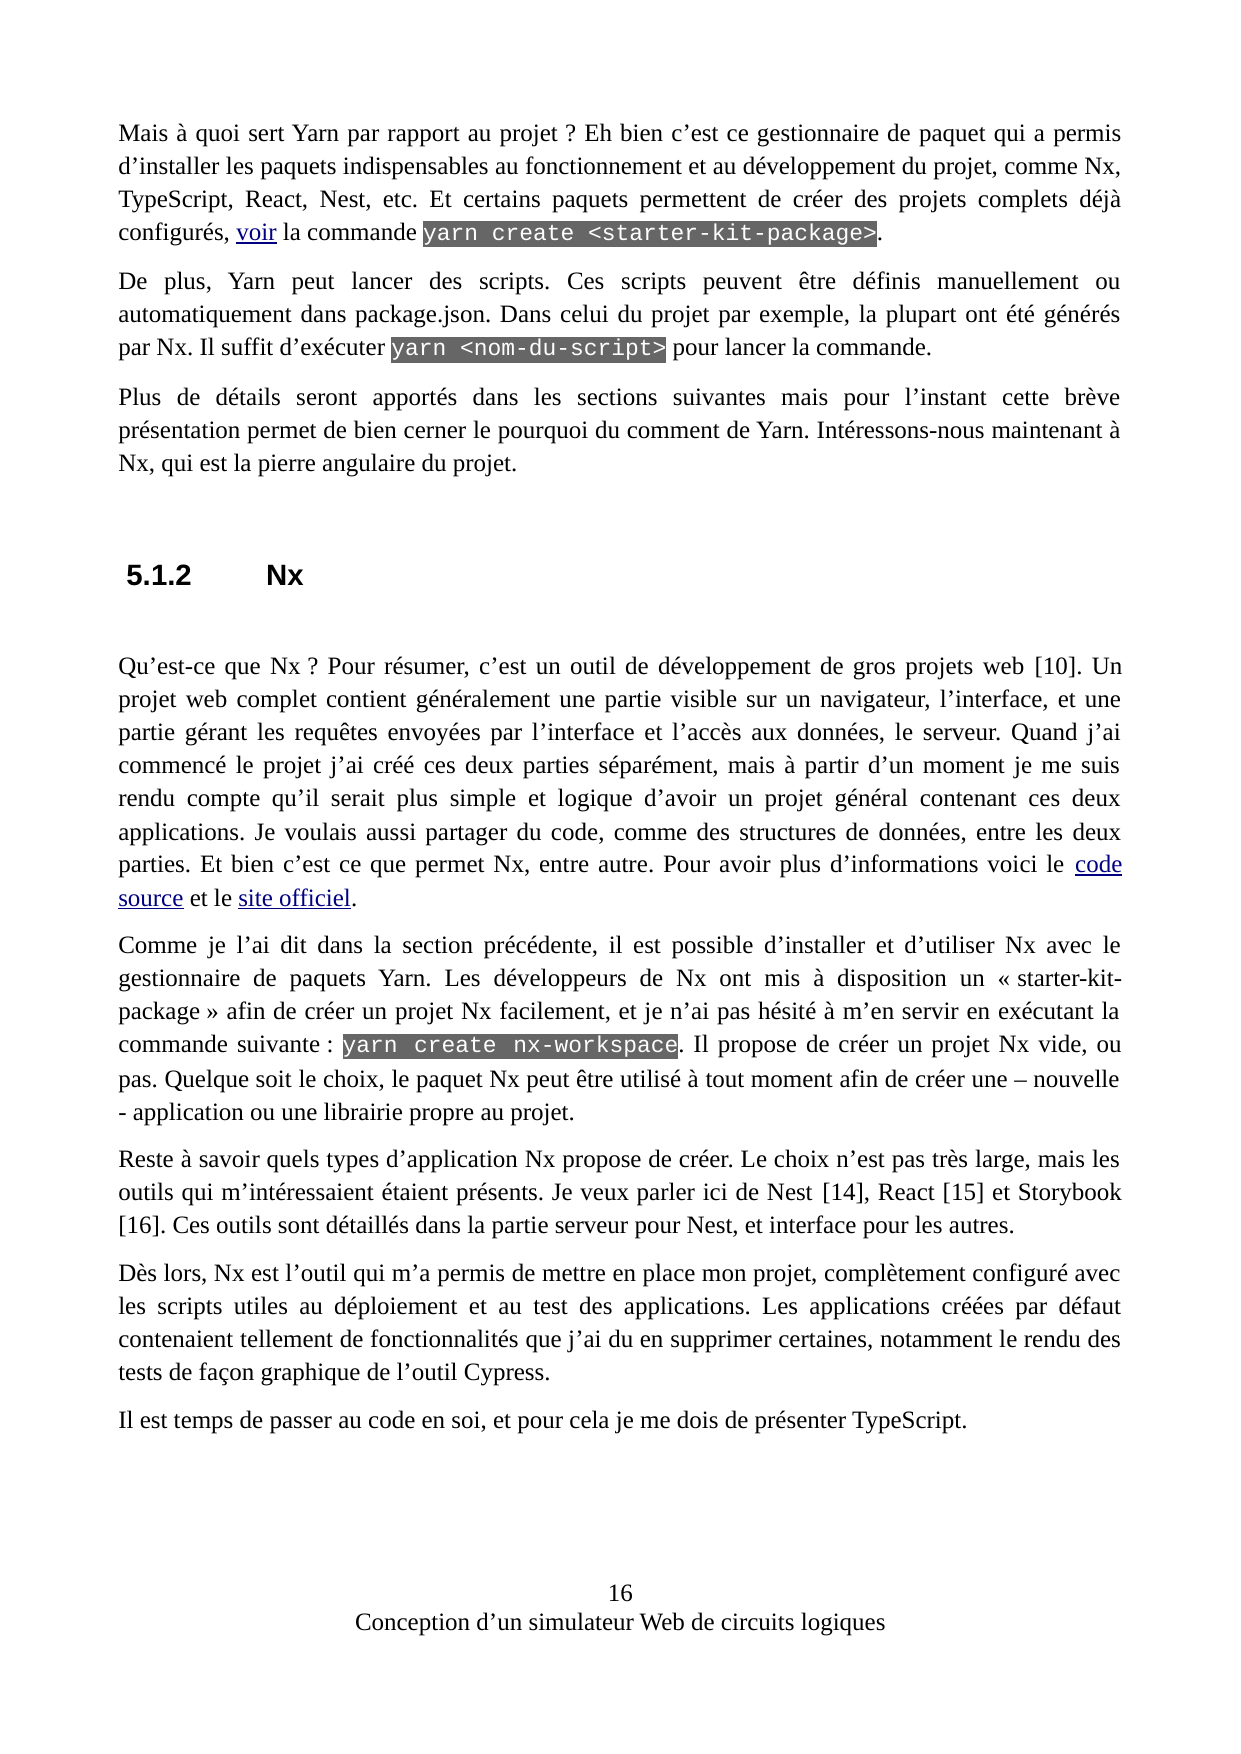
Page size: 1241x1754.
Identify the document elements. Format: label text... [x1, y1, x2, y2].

text Comme je l’ai dit dans la section précédente, il est possible d’installer et d’utiliser Nx avec le gestionnaire de paquets Yarn. Les développeurs de Nx ont mis à disposition un « starter-kit-package » afin de créer un projet Nx facilement, et je n’ai pas hésité à m’en servir en exécutant la commande suivante : yarn create nx-workspace. Il propose de créer un projet Nx vide, ou pas. Quelque soit le choix, le paquet Nx peut être utilisé à tout moment afin de créer une – nouvelle - application ou une librairie propre au projet. [118, 930, 1122, 1126]
text Mais à quoi sert Yarn par rapport au projet ? Eh bien c’est ce gestionnaire de paquet qui a permis d’installer les paquets indispensables au fonctionnement et au développement du projet, comme Nx, TypeScript, React, Nest, etc. Et certains paquets permettent de créer des projets complets déjà configurés, voir la commande yarn create <starter-kit-package>. [118, 118, 1122, 247]
subtitle Nx [118, 558, 1122, 591]
text Il est temps de passer au code en soi, et pour cela je me dois de présenter TypeScript. [118, 1405, 1122, 1433]
text Reste à savoir quels types d’application Nx propose de créer. Le choix n’est pas très large, mais les outils qui m’intéressaient étaient présents. Je veux parler ici de Nest [14], React [15] et Storybook [16]. Ces outils sont détaillés dans la partie serveur pour Nest, et interface pour les autres. [118, 1144, 1122, 1239]
text Plus de détails seront apportés dans les sections suivantes mais pour l’instant cette brève présentation permet de bien cerner le pourquoi du comment de Yarn. Intéressons-nous maintenant à Nx, qui est la pierre angulaire du projet. [118, 382, 1122, 477]
text De plus, Yarn peut lancer des scripts. Ces scripts peuvent être définis manuellement ou automatiquement dans package.json. Dans celui du projet par exemple, la plupart ont été générés par Nx. Il suffit d’exécuter yarn <nom-du-script> pour lancer la commande. [118, 266, 1122, 363]
text Dès lors, Nx est l’outil qui m’a permis de mettre en place mon projet, complètement configuré avec les scripts utiles au déploiement et au test des applications. Les applications créées par défaut contenaient tellement de fonctionnalités que j’ai du en supprimer certaines, notamment le rendu des tests de façon graphique de l’outil Cypress. [118, 1258, 1122, 1386]
text Qu’est-ce que Nx ? Pour résumer, c’est un outil de développement de gros projets web [10]. Un projet web complet contient généralement une partie visible sur un navigateur, l’interface, et une partie gérant les requêtes envoyées par l’interface et l’accès aux données, le serveur. Quand j’ai commencé le projet j’ai créé ces deux parties séparément, mais à partir d’un moment je me suis rendu compte qu’il serait plus simple et logique d’avoir un projet général contenant ces deux applications. Je voulais aussi partager du code, comme des structures de données, entre les deux parties. Et bien c’est ce que permet Nx, entre autre. Pour avoir plus d’informations voici le code source et le site officiel. [118, 651, 1122, 911]
